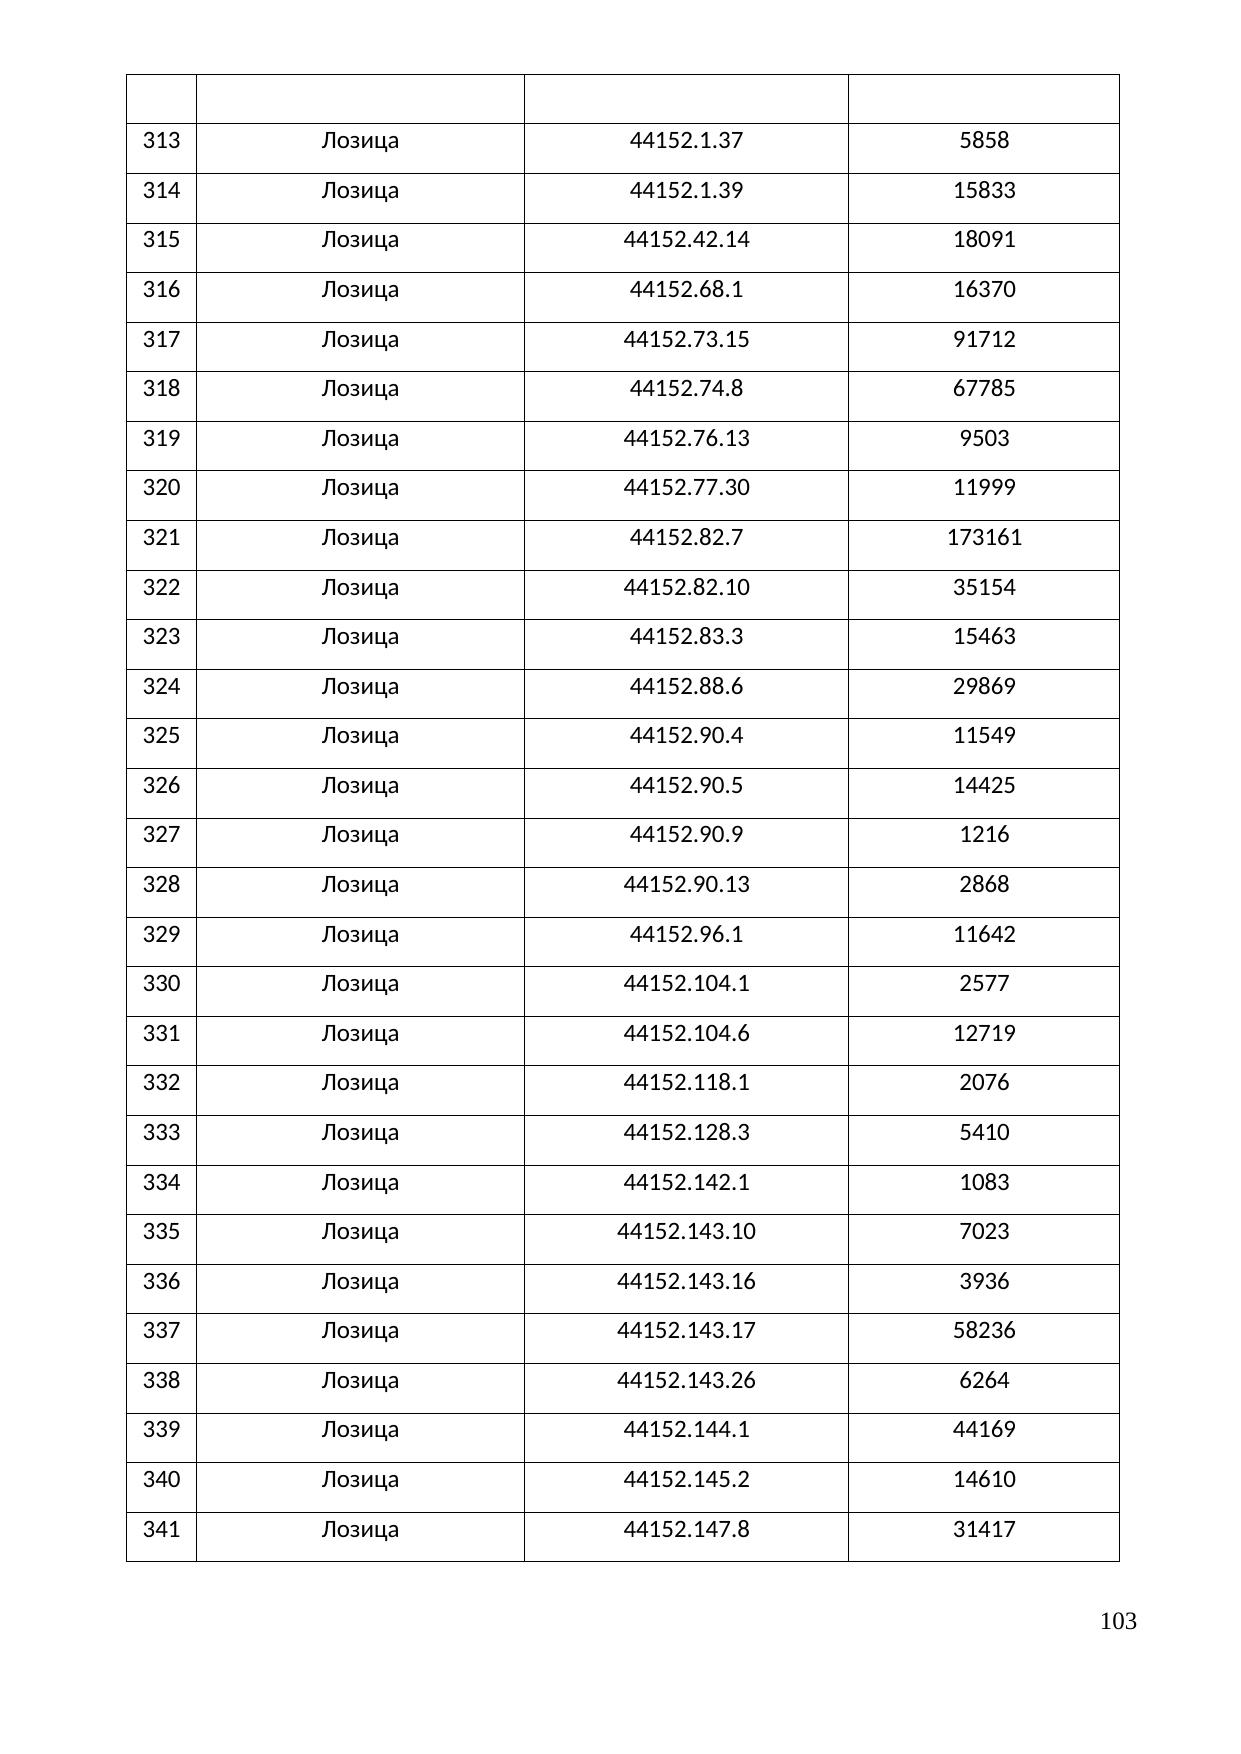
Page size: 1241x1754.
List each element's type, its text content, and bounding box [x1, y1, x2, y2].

table_cell 329 [127, 918, 196, 966]
table_cell 326 [127, 769, 196, 817]
table_cell 332 [127, 1066, 196, 1115]
table_cell 44152.82.7 [525, 521, 848, 569]
table_cell Лозица [197, 1513, 524, 1561]
table_cell Лозица [197, 967, 524, 1016]
table_cell Лозица [197, 918, 524, 966]
table_cell 44152.88.6 [525, 670, 848, 718]
table_cell Лозица [197, 1066, 524, 1115]
table_cell Лозица [197, 1017, 524, 1065]
table_cell 327 [127, 819, 196, 867]
table_cell Лозица [197, 571, 524, 619]
table_cell 14610 [849, 1463, 1119, 1512]
table_cell 18091 [849, 224, 1119, 272]
table_cell 337 [127, 1314, 196, 1363]
table_cell 44169 [849, 1414, 1119, 1462]
table_cell Лозица [197, 819, 524, 867]
table_cell 44152.128.3 [525, 1116, 848, 1164]
table_cell Лозица [197, 1414, 524, 1462]
table_cell 44152.142.1 [525, 1166, 848, 1214]
table_cell 44152.90.13 [525, 868, 848, 917]
table_cell 314 [127, 174, 196, 222]
table_cell 321 [127, 521, 196, 569]
table_cell 341 [127, 1513, 196, 1561]
table_cell 333 [127, 1116, 196, 1164]
table_cell 5410 [849, 1116, 1119, 1164]
table_cell Лозица [197, 1364, 524, 1412]
table_cell 330 [127, 967, 196, 1016]
table_cell 12719 [849, 1017, 1119, 1065]
table_cell 1083 [849, 1166, 1119, 1214]
table_cell 315 [127, 224, 196, 272]
table_cell [197, 75, 524, 123]
table_cell 11549 [849, 719, 1119, 768]
table_cell 11999 [849, 471, 1119, 520]
table_cell 44152.73.15 [525, 323, 848, 371]
table_cell 317 [127, 323, 196, 371]
table_cell 335 [127, 1215, 196, 1264]
table_cell Лозица [197, 124, 524, 173]
table_cell Лозица [197, 868, 524, 917]
table_cell 44152.82.10 [525, 571, 848, 619]
table_cell Лозица [197, 620, 524, 669]
table_cell Лозица [197, 670, 524, 718]
table_cell Лозица [197, 323, 524, 371]
table_cell Лозица [197, 719, 524, 768]
table_cell 2076 [849, 1066, 1119, 1115]
table_cell 44152.143.16 [525, 1265, 848, 1313]
table_cell 44152.74.8 [525, 372, 848, 421]
table_cell Лозица [197, 1265, 524, 1313]
table_cell 325 [127, 719, 196, 768]
table_cell 313 [127, 124, 196, 173]
table_cell 2868 [849, 868, 1119, 917]
table_cell Лозица [197, 372, 524, 421]
table_cell 5858 [849, 124, 1119, 173]
table_cell 44152.68.1 [525, 273, 848, 322]
table_cell Лозица [197, 1463, 524, 1512]
table_cell 7023 [849, 1215, 1119, 1264]
table_cell 44152.83.3 [525, 620, 848, 669]
table_cell 29869 [849, 670, 1119, 718]
table_cell 316 [127, 273, 196, 322]
table_cell 35154 [849, 571, 1119, 619]
table_cell 334 [127, 1166, 196, 1214]
table_cell Лозица [197, 1314, 524, 1363]
table_cell Лозица [197, 174, 524, 222]
table_cell 16370 [849, 273, 1119, 322]
table_cell 91712 [849, 323, 1119, 371]
table_cell [525, 75, 848, 123]
table_cell 44152.143.17 [525, 1314, 848, 1363]
table_cell 67785 [849, 372, 1119, 421]
table_cell 318 [127, 372, 196, 421]
table_cell Лозица [197, 521, 524, 569]
table_cell 44152.147.8 [525, 1513, 848, 1561]
table_cell 14425 [849, 769, 1119, 817]
table_cell 3936 [849, 1265, 1119, 1313]
table_cell Лозица [197, 422, 524, 470]
table_cell 339 [127, 1414, 196, 1462]
table_cell 15833 [849, 174, 1119, 222]
table_cell 44152.1.37 [525, 124, 848, 173]
table_cell 173161 [849, 521, 1119, 569]
table_cell [849, 75, 1119, 123]
table_cell 44152.104.6 [525, 1017, 848, 1065]
table_cell 6264 [849, 1364, 1119, 1412]
table_cell 44152.90.9 [525, 819, 848, 867]
table_cell 340 [127, 1463, 196, 1512]
table_cell 322 [127, 571, 196, 619]
table_cell 2577 [849, 967, 1119, 1016]
table_cell 44152.1.39 [525, 174, 848, 222]
table_cell Лозица [197, 769, 524, 817]
table_cell 44152.76.13 [525, 422, 848, 470]
table_cell Лозица [197, 1215, 524, 1264]
table_cell 44152.96.1 [525, 918, 848, 966]
table_cell 44152.90.5 [525, 769, 848, 817]
table_cell 44152.90.4 [525, 719, 848, 768]
table_cell 15463 [849, 620, 1119, 669]
table_cell Лозица [197, 224, 524, 272]
table_cell 328 [127, 868, 196, 917]
table_cell 323 [127, 620, 196, 669]
table_cell 319 [127, 422, 196, 470]
table_cell 338 [127, 1364, 196, 1412]
table_cell 331 [127, 1017, 196, 1065]
table_cell 44152.144.1 [525, 1414, 848, 1462]
table_cell 1216 [849, 819, 1119, 867]
table_cell Лозица [197, 1116, 524, 1164]
table_cell Лозица [197, 1166, 524, 1214]
table_cell 44152.118.1 [525, 1066, 848, 1115]
table_cell 336 [127, 1265, 196, 1313]
table_cell 320 [127, 471, 196, 520]
table_cell 11642 [849, 918, 1119, 966]
table_cell 44152.42.14 [525, 224, 848, 272]
table_cell 324 [127, 670, 196, 718]
table_cell 31417 [849, 1513, 1119, 1561]
table_cell 44152.145.2 [525, 1463, 848, 1512]
table_cell 58236 [849, 1314, 1119, 1363]
table_cell 44152.143.26 [525, 1364, 848, 1412]
table_cell 9503 [849, 422, 1119, 470]
table_cell [127, 75, 196, 123]
table_cell 44152.77.30 [525, 471, 848, 520]
table_cell Лозица [197, 471, 524, 520]
table_cell 44152.143.10 [525, 1215, 848, 1264]
table_cell Лозица [197, 273, 524, 322]
table_cell 44152.104.1 [525, 967, 848, 1016]
